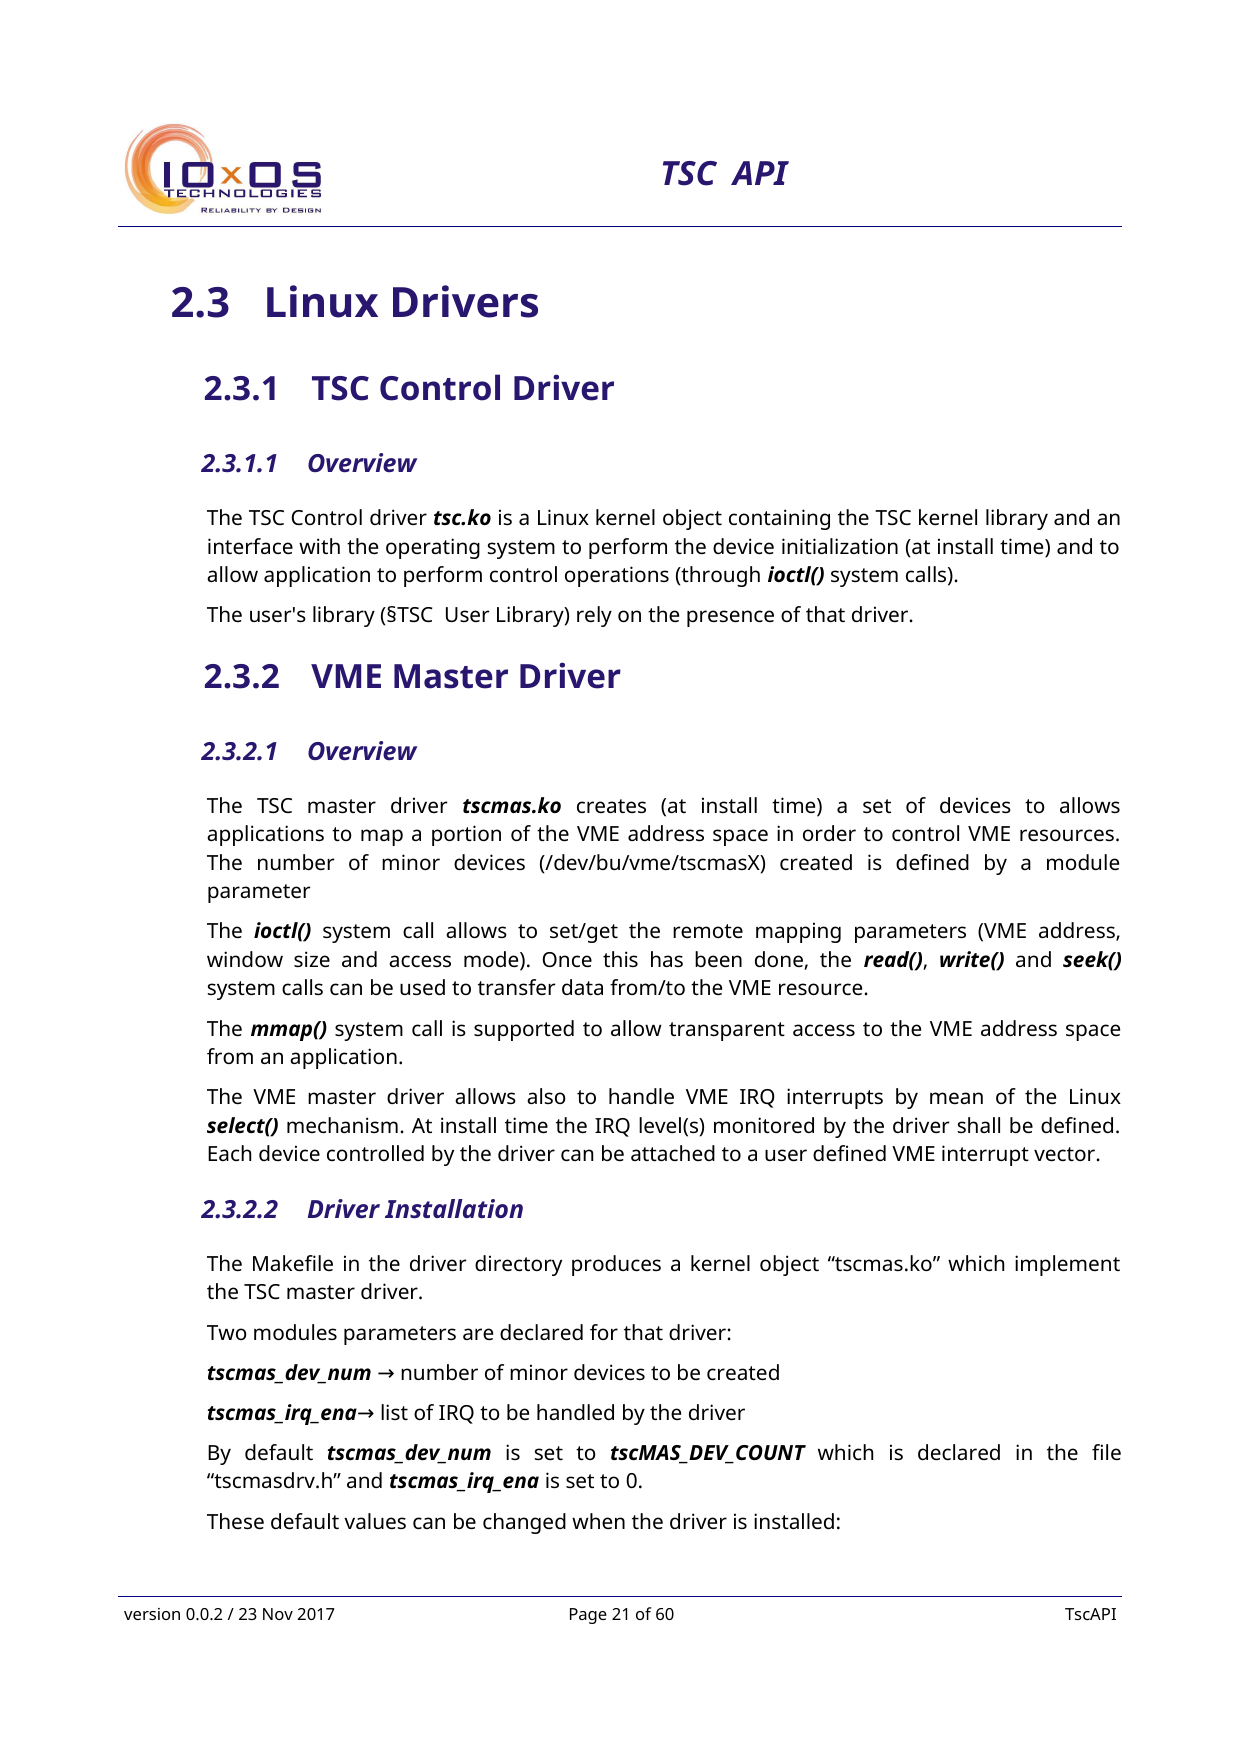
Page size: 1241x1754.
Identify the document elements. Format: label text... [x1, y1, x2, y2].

text The mmap() system call is supported to allow transparent access to the VME address space from an application. [207, 1014, 1122, 1071]
text tscmas_dev_num → number of minor devices to be created [207, 1358, 1122, 1386]
text The Makefile in the driver directory produces a kernel object “tscmas.ko” which implement the TSC master driver. [207, 1249, 1122, 1306]
text These default values can be changed when the driver is installed: [207, 1507, 1122, 1535]
text The TSC master driver tscmas.ko creates (at install time) a set of devices to allows applications to map a portion of the VME address space in order to control VME resources. The number of minor devices (/dev/bu/vme/tscmasX) created is defined by a module parameter [207, 791, 1122, 905]
text By default tscmas_dev_num is set to tscMAS_DEV_COUNT which is declared in the file “tscmasdrv.h” and tscmas_irq_ena is set to 0. [207, 1438, 1122, 1495]
picture [123, 123, 323, 217]
text The TSC Control driver tsc.ko is a Linux kernel object containing the TSC kernel library and an interface with the operating system to perform the device initialization (at install time) and to allow application to perform control operations (through ioctl() system calls). [207, 503, 1122, 589]
subtitle TSC Control Driver [195, 365, 1122, 410]
text tscmas_irq_ena→ list of IRQ to be handled by the driver [207, 1398, 1122, 1426]
subtitle VME Master Driver [195, 653, 1122, 698]
text Two modules parameters are declared for that driver: [207, 1318, 1122, 1346]
text The user's library (§TSC User Library) rely on the presence of that driver. [207, 601, 1122, 629]
subtitle Driver Installation [195, 1191, 1122, 1225]
subtitle Overview [195, 446, 1122, 480]
text The VME master driver allows also to handle VME IRQ interrupts by mean of the Linux select() mechanism. At install time the IRQ level(s) monitored by the driver shall be defined. Each device controlled by the driver can be attached to a user defined VME interrupt vector. [207, 1082, 1122, 1168]
subtitle Linux Drivers [159, 273, 1122, 329]
text The ioctl() system call allows to set/get the remote mapping parameters (VME address, window size and access mode). Once this has been done, the read(), write() and seek() system calls can be used to transfer data from/to the VME resource. [207, 917, 1122, 1002]
subtitle Overview [195, 733, 1122, 767]
